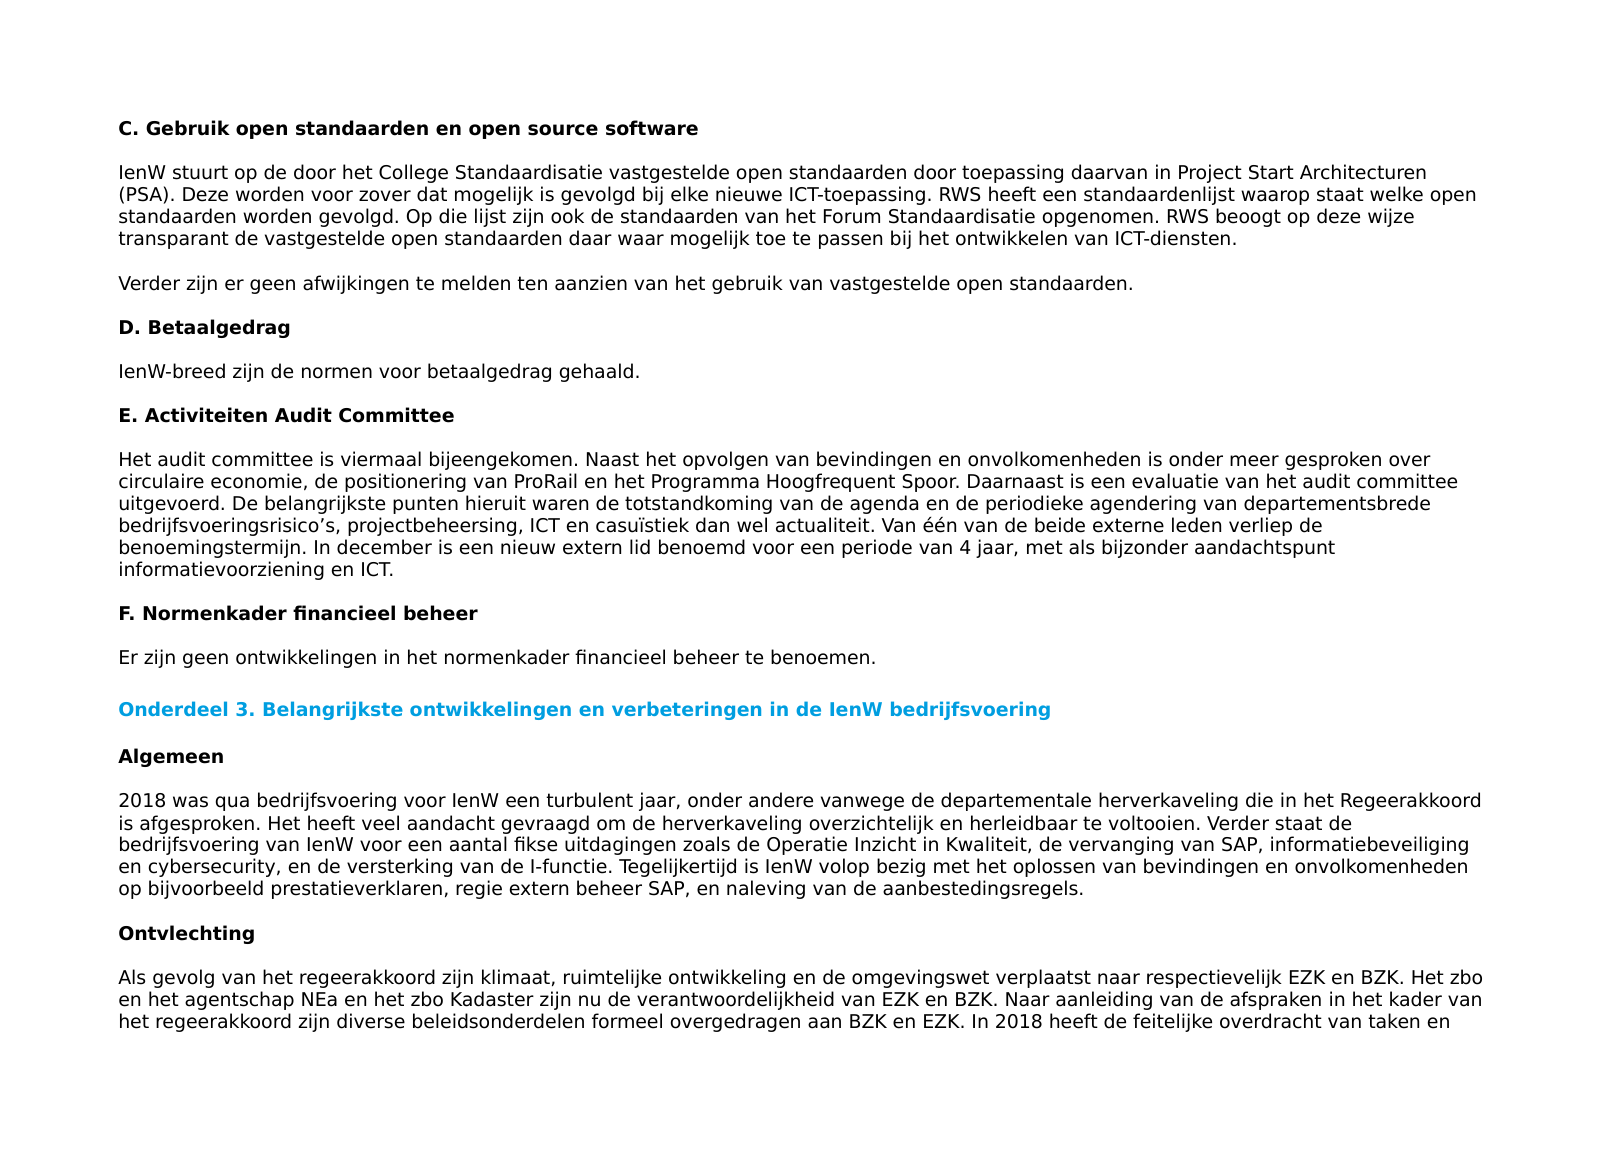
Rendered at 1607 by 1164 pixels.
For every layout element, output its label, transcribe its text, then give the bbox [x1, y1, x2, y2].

text Het audit committee is viermaal bijeengekomen. Naast het opvolgen van bevindingen en onvolkomenheden is onder meer gesproken over circulaire economie, de positionering van ProRail en het Programma Hoogfrequent Spoor. Daarnaast is een evaluatie van het audit committee uitgevoerd. De belangrijkste punten hieruit waren de totstandkoming van de agenda en de periodieke agendering van departementsbrede bedrijfsvoeringsrisico’s, projectbeheersing, ICT en casuïstiek dan wel actualiteit. Van één van de beide externe leden verliep de benoemingstermijn. In december is een nieuw extern lid benoemd voor een periode van 4 jaar, met als bijzonder aandachtspunt informatievoorziening en ICT. [118, 449, 1488, 581]
text Verder zijn er geen afwijkingen te melden ten aanzien van het gebruik van vastgestelde open standaarden. [118, 272, 1488, 294]
subtitle F. Normenkader financieel beheer [118, 603, 1488, 625]
subtitle Algemeen [118, 746, 1488, 768]
subtitle D. Betaalgedrag [118, 317, 1488, 338]
text Er zijn geen ontwikkelingen in het normenkader financieel beheer te benoemen. [118, 647, 1488, 669]
subtitle C. Gebruik open standaarden en open source software [118, 118, 1488, 140]
text 2018 was qua bedrijfsvoering voor IenW een turbulent jaar, onder andere vanwege de departementale herverkaveling die in het Regeerakkoord is afgesproken. Het heeft veel aandacht gevraagd om de herverkaveling overzichtelijk en herleidbaar te voltooien. Verder staat de bedrijfsvoering van IenW voor een aantal fikse uitdagingen zoals de Operatie Inzicht in Kwaliteit, de vervanging van SAP, informatiebeveiliging en cybersecurity, en de versterking van de I-functie. Tegelijkertijd is IenW volop bezig met het oplossen van bevindingen en onvolkomenheden op bijvoorbeeld prestatieverklaren, regie extern beheer SAP, en naleving van de aanbestedingsregels. [118, 790, 1488, 900]
text IenW-breed zijn de normen voor betaalgedrag gehaald. [118, 361, 1488, 383]
subtitle E. Activiteiten Audit Committee [118, 405, 1488, 427]
subtitle Onderdeel 3. Belangrijkste ontwikkelingen en verbeteringen in de IenW bedrijfsvoering [118, 699, 1488, 721]
text Als gevolg van het regeerakkoord zijn klimaat, ruimtelijke ontwikkeling en de omgevingswet verplaatst naar respectievelijk EZK en BZK. Het zbo en het agentschap NEa en het zbo Kadaster zijn nu de verantwoordelijkheid van EZK en BZK. Naar aanleiding van de afspraken in het kader van het regeerakkoord zijn diverse beleidsonderdelen formeel overgedragen aan BZK en EZK. In 2018 heeft de feitelijke overdracht van taken en [118, 967, 1488, 1033]
subtitle Ontvlechting [118, 922, 1488, 944]
text IenW stuurt op de door het College Standaardisatie vastgestelde open standaarden door toepassing daarvan in Project Start Architecturen (PSA). Deze worden voor zover dat mogelijk is gevolgd bij elke nieuwe ICT-toepassing. RWS heeft een standaardenlijst waarop staat welke open standaarden worden gevolgd. Op die lijst zijn ook de standaarden van het Forum Standaardisatie opgenomen. RWS beoogt op deze wijze transparant de vastgestelde open standaarden daar waar mogelijk toe te passen bij het ontwikkelen van ICT-diensten. [118, 162, 1488, 250]
